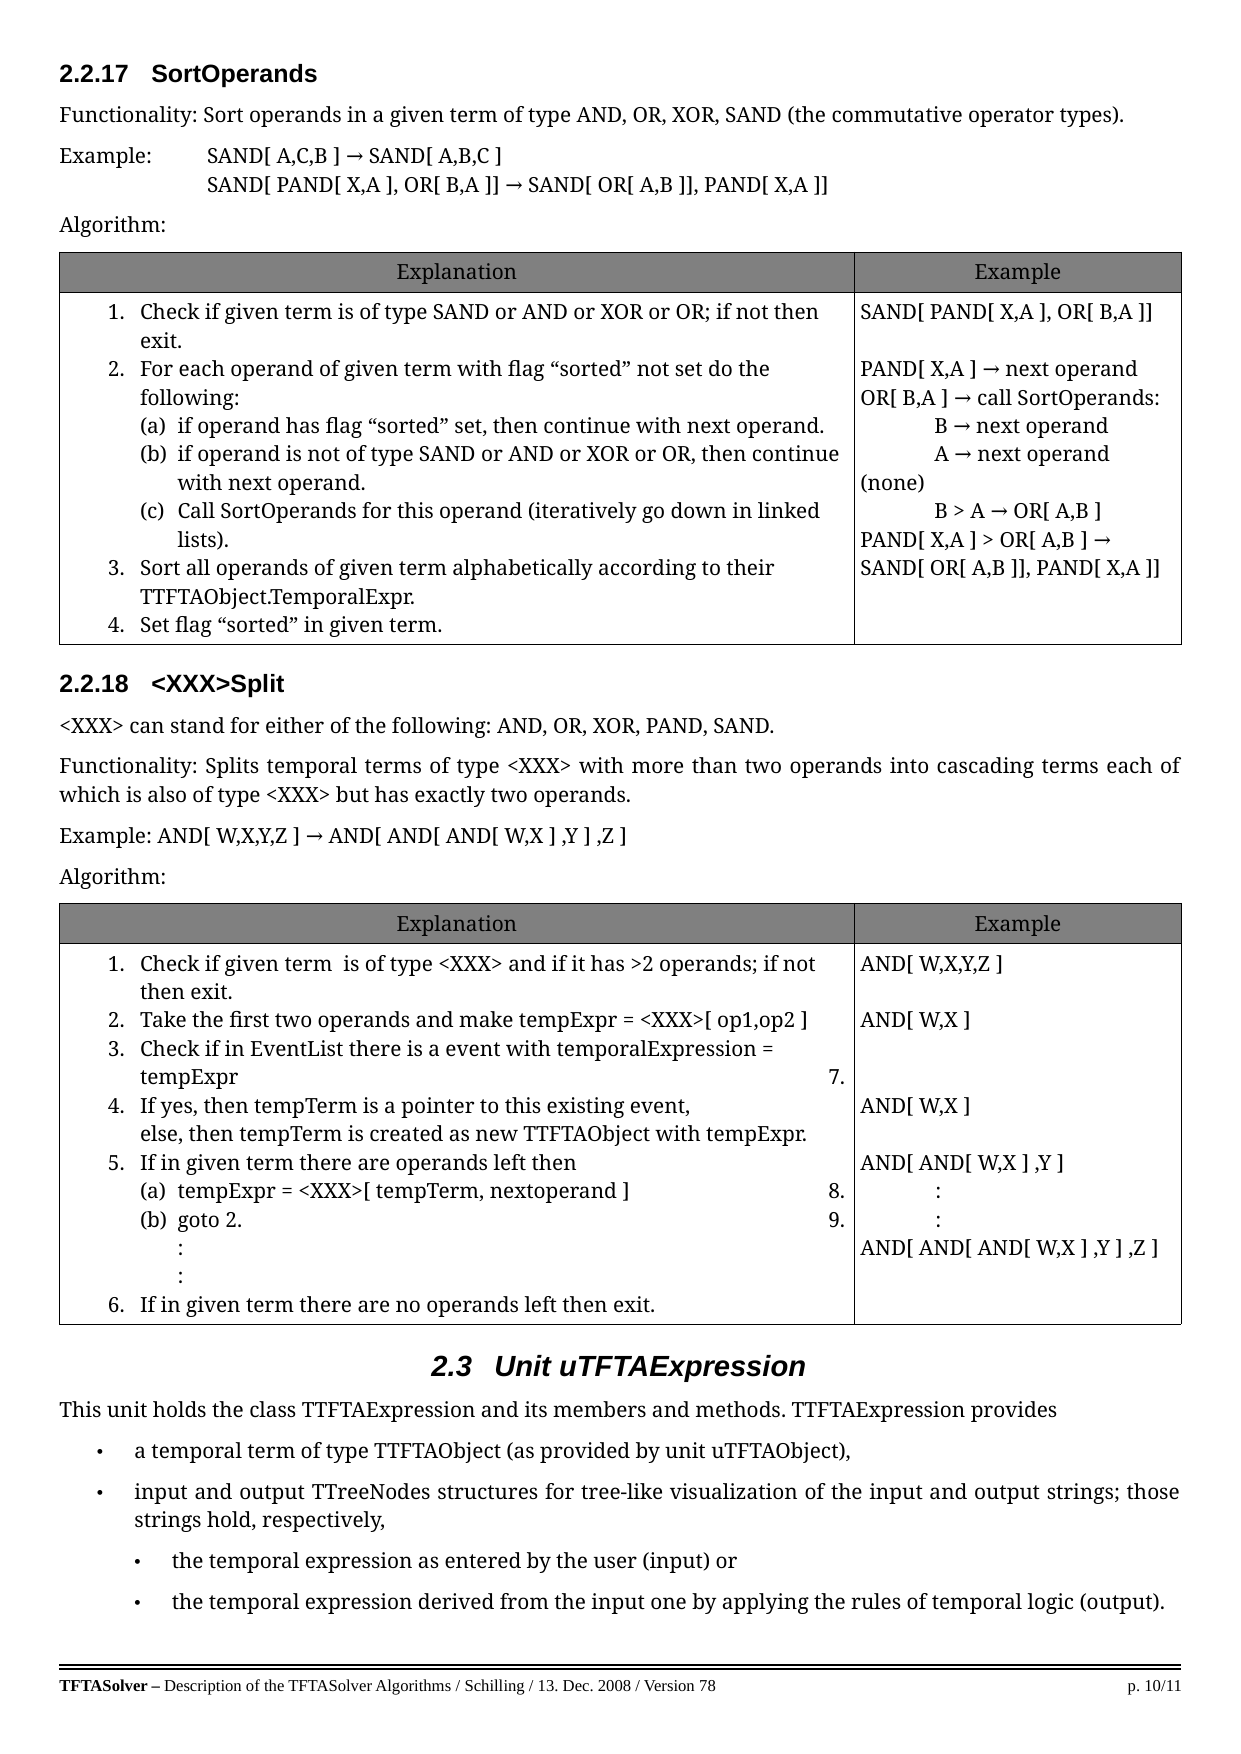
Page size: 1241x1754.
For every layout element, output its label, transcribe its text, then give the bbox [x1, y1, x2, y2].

text This unit holds the class TTFTAExpression and its members and methods. TTFTAExpression provides [59, 1395, 1181, 1424]
text <XXX> can stand for either of the following: AND, OR, XOR, PAND, SAND. [59, 711, 1181, 739]
subtitle SortOperands [59, 59, 1181, 88]
table_cell Check if given term is of type <XXX> and if it has >2 operands; if not then exit. Take the first two operands and make tempExpr = <XXX>[ op1,op2 ] Check if in EventList there is a event with temporalExpression = tempExpr If yes, then tempTerm is a pointer to this existing event, else, then tempTerm is created as new TTFTAObject with tempExpr. If in given term there are operands left then tempExpr = <XXX>[ tempTerm, nextoperand ] goto 2. : : If in given term there are no operands left then exit. [60, 944, 854, 1324]
table_header Example [855, 904, 1181, 943]
text Example: AND[ W,X,Y,Z ] → AND[ AND[ AND[ W,X ] ,Y ] ,Z ] [59, 821, 1181, 849]
subtitle <XXX>Split [59, 669, 1181, 698]
text Algorithm: [59, 211, 1181, 239]
list the temporal expression as entered by the user (input) or [134, 1547, 1181, 1575]
table_header Explanation [60, 904, 854, 943]
text Functionality: Splits temporal terms of type <XXX> with more than two operands into cascading terms each of which is also of type <XXX> but has exactly two operands. [59, 752, 1181, 808]
table_cell Check if given term is of type SAND or AND or XOR or OR; if not then exit. For each operand of given term with flag “sorted” not set do the following: if operand has flag “sorted” set, then continue with next operand. if operand is not of type SAND or AND or XOR or OR, then continue with next operand. Call SortOperands for this operand (iteratively go down in linked lists). Sort all operands of given term alphabetically according to their TTFTAObject.TemporalExpr. Set flag “sorted” in given term. [60, 293, 854, 644]
text Algorithm: [59, 862, 1181, 890]
text Example: SAND[ A,C,B ] → SAND[ A,B,C ] SAND[ PAND[ X,A ], OR[ B,A ]] → SAND[ OR[ A,B ]], PAND[ X,A ]] [59, 141, 1181, 198]
table_header Explanation [60, 253, 854, 292]
subtitle Unit uTFTAExpression [59, 1349, 1181, 1383]
list the temporal expression derived from the input one by applying the rules of temporal logic (output). [134, 1587, 1181, 1616]
table_cell SAND[ PAND[ X,A ], OR[ B,A ]] PAND[ X,A ] → next operand OR[ B,A ] → call SortOperands: B → next operand A → next operand (none) B > A → OR[ A,B ] PAND[ X,A ] > OR[ A,B ] → SAND[ OR[ A,B ]], PAND[ X,A ]] [855, 293, 1181, 644]
table_header Example [855, 253, 1181, 292]
text Functionality: Sort operands in a given term of type AND, OR, XOR, SAND (the commutative operator types). [59, 100, 1181, 129]
list input and output TTreeNodes structures for tree-like visualization of the input and output strings; those strings hold, respectively, [97, 1477, 1181, 1534]
list a temporal term of type TTFTAObject (as provided by unit uTFTAObject), [97, 1436, 1181, 1465]
table_cell AND[ W,X,Y,Z ] AND[ W,X ] AND[ W,X ] AND[ AND[ W,X ] ,Y ] : : AND[ AND[ AND[ W,X ] ,Y ] ,Z ] [855, 944, 1181, 1324]
